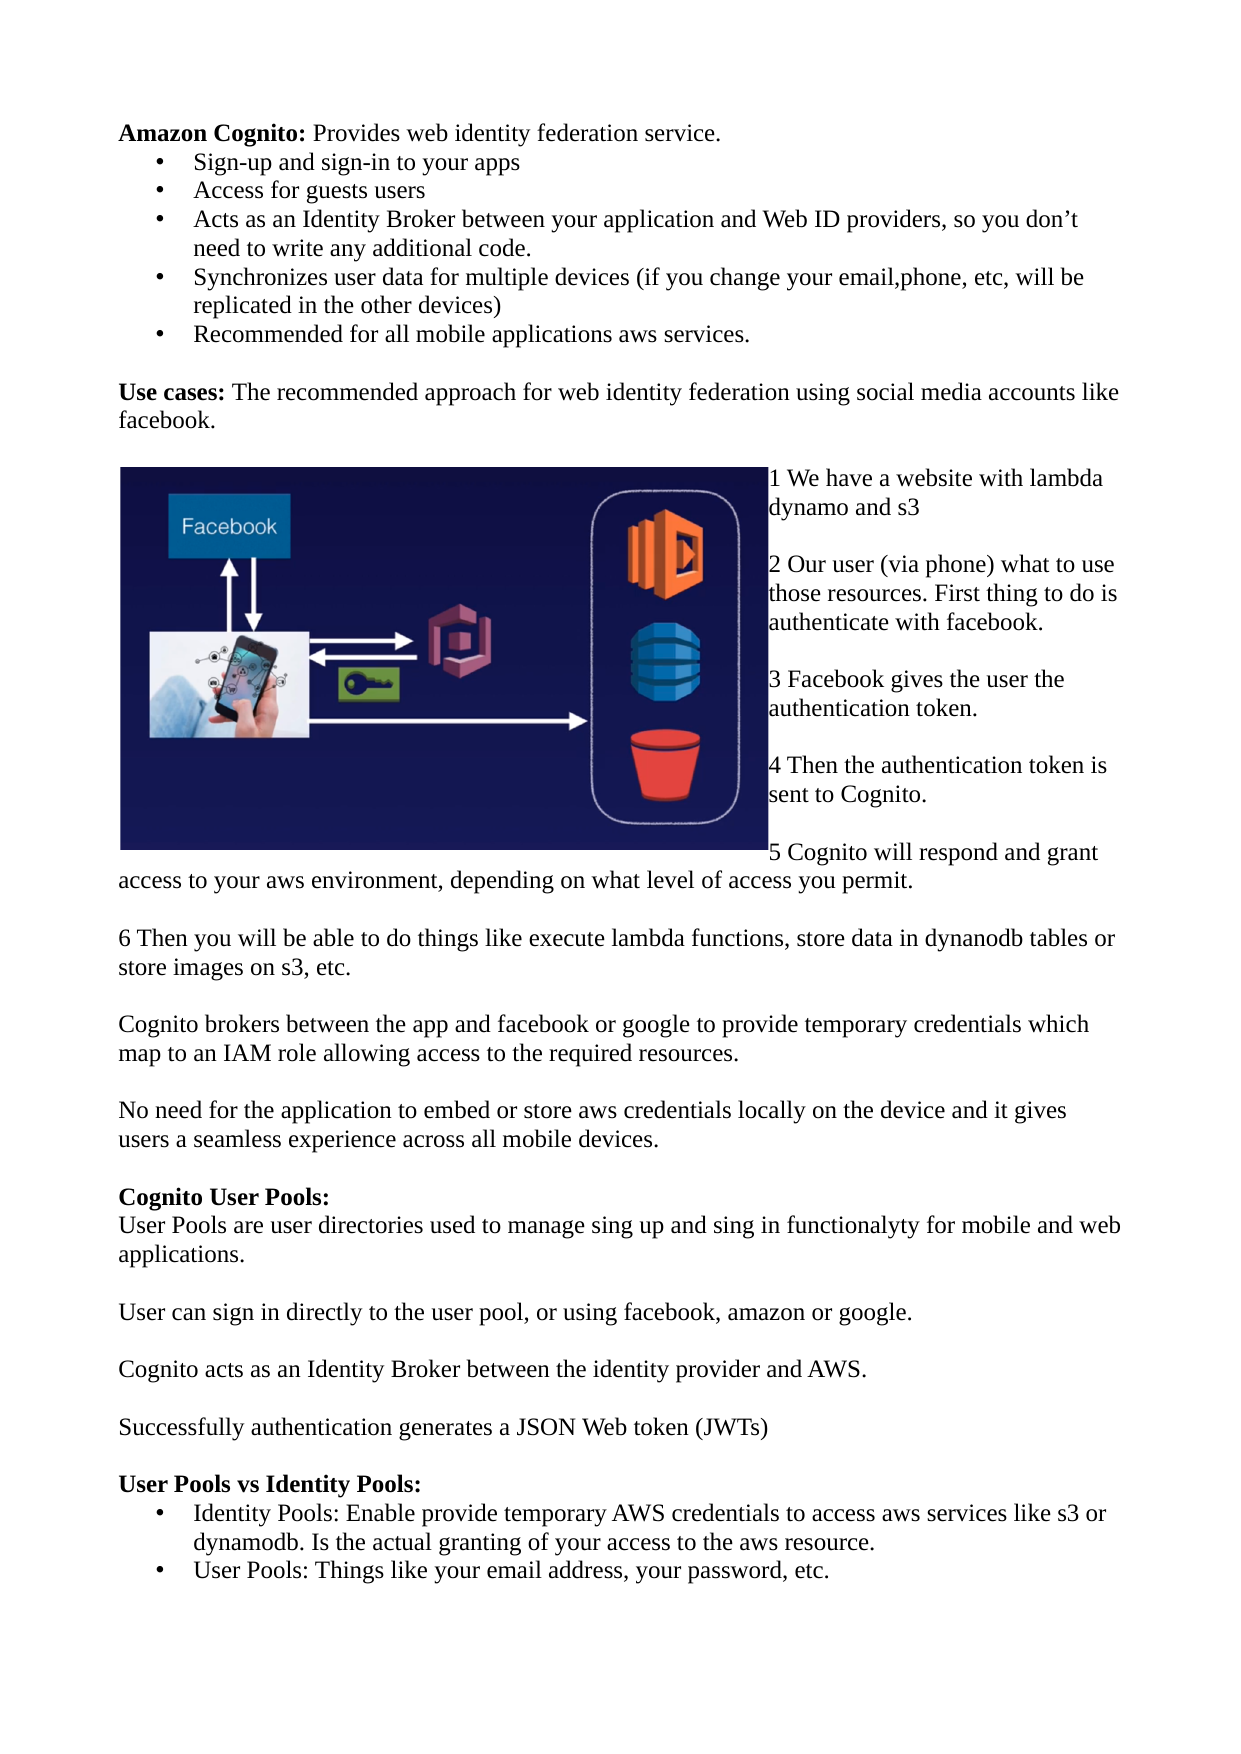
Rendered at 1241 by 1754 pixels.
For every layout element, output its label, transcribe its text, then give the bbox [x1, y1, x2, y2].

text Successfully authentication generates a JSON Web token (JWTs) [118, 1412, 1122, 1441]
text No need for the application to embed or store aws credentials locally on the device and it gives users a seamless experience across all mobile devices. [118, 1096, 1122, 1153]
list Sign-up and sign-in to your apps [156, 147, 1122, 176]
picture [120, 467, 769, 850]
list Access for guests users [156, 176, 1122, 204]
list Acts as an Identity Broker between your application and Web ID providers, so you don’t need to write any additional code. [156, 204, 1122, 262]
list Identity Pools: Enable provide temporary AWS credentials to access aws services like s3 or dynamodb. Is the actual granting of your access to the aws resource. [156, 1498, 1122, 1556]
text 5 Cognito will respond and grant access to your aws environment, depending on what level of access you permit. [118, 837, 1122, 894]
text Cognito User Pools: [118, 1182, 1122, 1211]
text 6 Then you will be able to do things like execute lambda functions, store data in dynanodb tables or store images on s3, etc. [118, 923, 1122, 981]
text Use cases: The recommended approach for web identity federation using social media accounts like facebook. [118, 377, 1122, 434]
list Recommended for all mobile applications aws services. [156, 319, 1122, 348]
text 3 Facebook gives the user the authentication token. [769, 664, 1122, 722]
text 1 We have a website with lambda dynamo and s3 [118, 463, 1122, 521]
text 2 Our user (via phone) what to use those resources. First thing to do is authenticate with facebook. [769, 549, 1122, 636]
list User Pools: Things like your email address, your password, etc. [156, 1556, 1122, 1584]
text Cognito brokers between the app and facebook or google to provide temporary credentials which map to an IAM role allowing access to the required resources. [118, 1009, 1122, 1067]
text Amazon Cognito: Provides web identity federation service. [118, 118, 1122, 147]
text User Pools vs Identity Pools: [118, 1469, 1122, 1498]
text User can sign in directly to the user pool, or using facebook, amazon or google. [118, 1297, 1122, 1326]
text Cognito acts as an Identity Broker between the identity provider and AWS. [118, 1354, 1122, 1383]
text 4 Then the authentication token is sent to Cognito. [769, 751, 1122, 808]
text User Pools are user directories used to manage sing up and sing in functionalyty for mobile and web applications. [118, 1211, 1122, 1268]
list Synchronizes user data for multiple devices (if you change your email,phone, etc, will be replicated in the other devices) [156, 262, 1122, 319]
